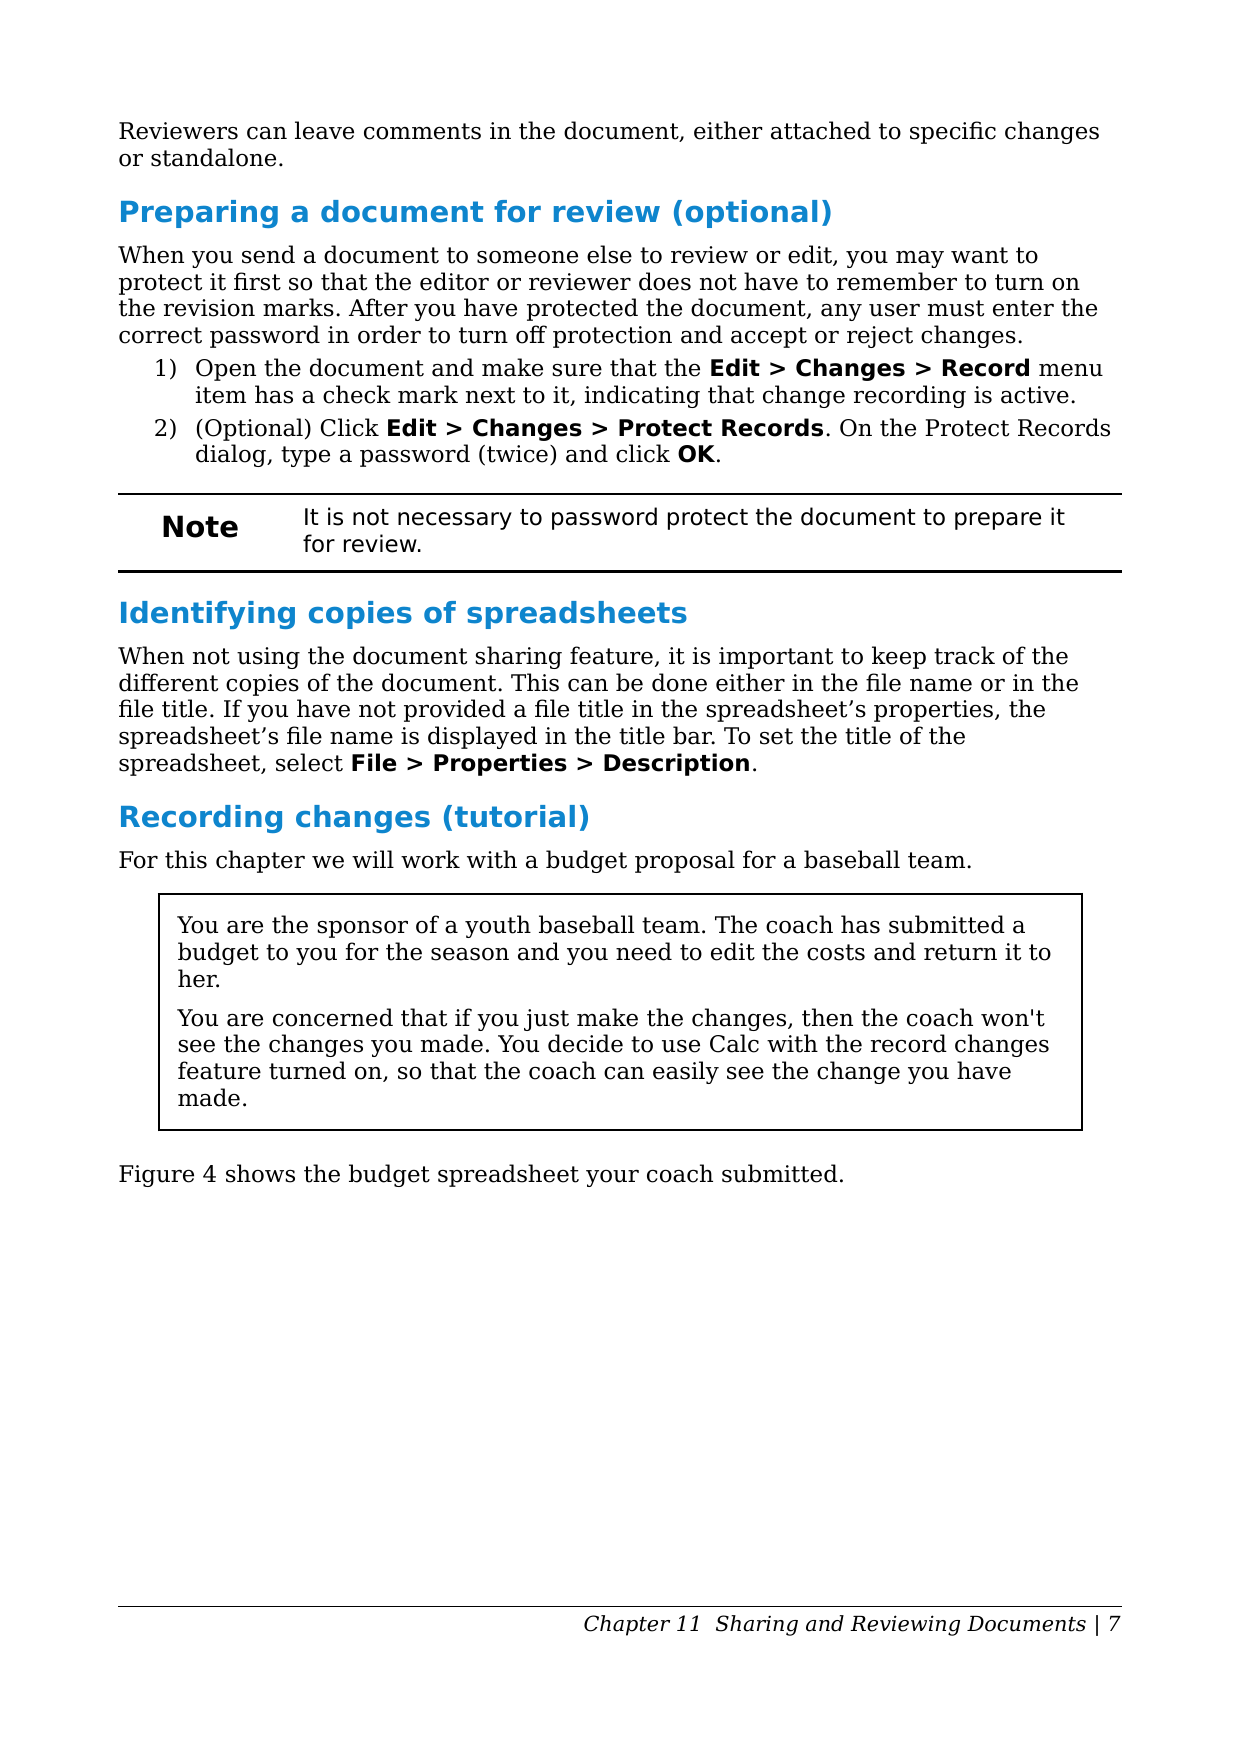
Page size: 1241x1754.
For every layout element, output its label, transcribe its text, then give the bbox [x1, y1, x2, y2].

text For this chapter we will work with a budget proposal for a baseball team. [118, 847, 1122, 874]
text When not using the document sharing feature, it is important to keep track of the different copies of the document. This can be done either in the file name or in the file title. If you have not provided a file title in the spreadsheet’s properties, the spreadsheet’s file name is displayed in the title bar. To set the title of the spreadsheet, select File > Properties > Description. [118, 643, 1122, 776]
table_header It is not necessary to password protect the document to prepare it for review. [281, 495, 1122, 570]
subtitle Recording changes (tutorial) [118, 801, 1122, 835]
text Reviewers can leave comments in the document, either attached to specific changes or standalone. [118, 118, 1122, 171]
text You are concerned that if you just make the changes, then the coach won't see the changes you made. You decide to use Calc with the record changes feature turned on, so that the coach can easily see the change you have made. [177, 1005, 1063, 1112]
subtitle Identifying copies of spreadsheets [118, 597, 1122, 631]
subtitle Preparing a document for review (optional) [118, 196, 1122, 230]
text You are the sponsor of a youth baseball team. The coach has submitted a budget to you for the season and you need to edit the costs and return it to her. [177, 912, 1063, 992]
list When you send a document to someone else to review or edit, you may want to protect it first so that the editor or reviewer does not have to remember to turn on the revision marks. After you have protected the document, any user must enter the correct password in order to turn off protection and accept or reject changes. [118, 242, 1122, 349]
list (Optional) Click Edit > Changes > Protect Records. On the Protect Records dialog, type a password (twice) and click OK. [177, 415, 1122, 468]
text Figure 4 shows the budget spreadsheet your coach submitted. [118, 1162, 1122, 1188]
list Open the document and make sure that the Edit > Changes > Record menu item has a check mark next to it, indicating that change recording is active. [177, 355, 1122, 408]
table_header Note [118, 495, 281, 570]
